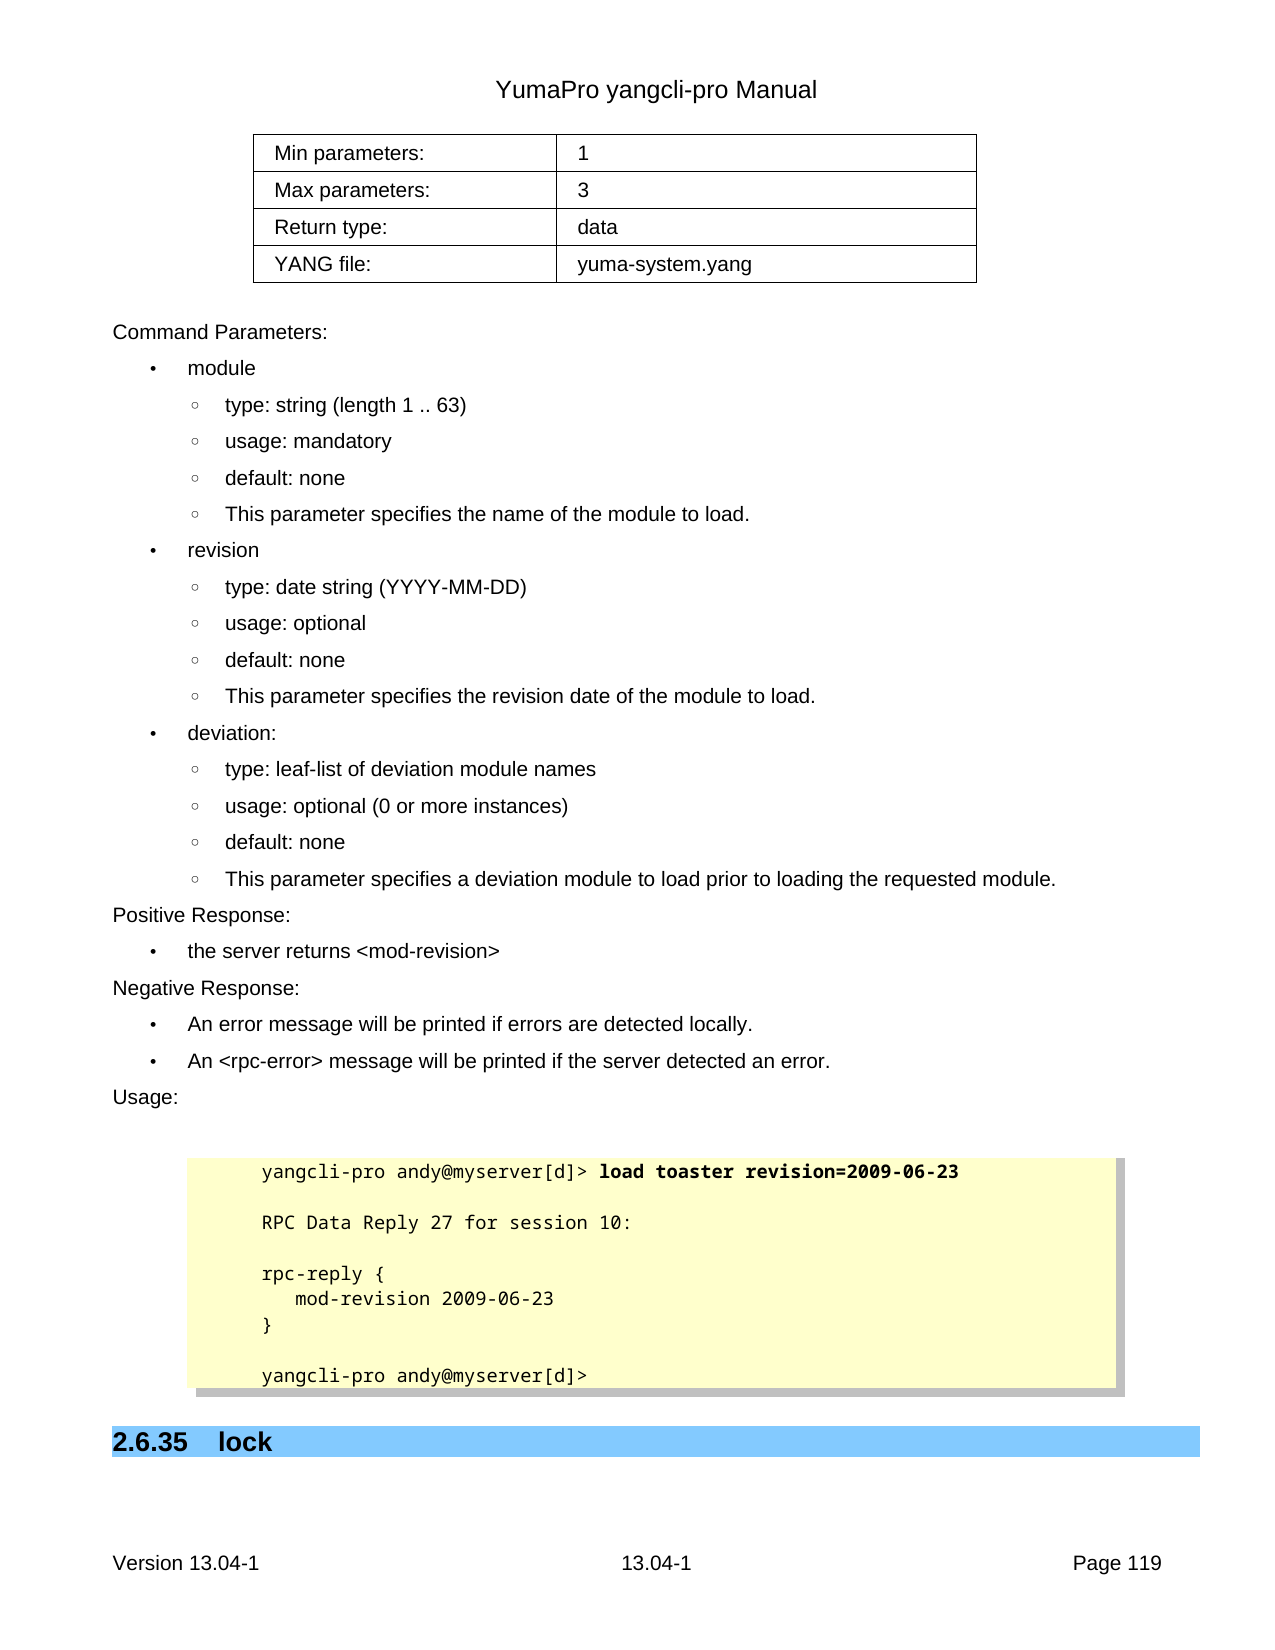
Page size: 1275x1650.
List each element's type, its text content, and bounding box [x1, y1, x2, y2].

text Usage: [112, 1085, 1200, 1109]
table_cell 1 [557, 135, 976, 171]
subtitle lock [112, 1426, 1200, 1457]
list An error message will be printed if errors are detected locally. [150, 1012, 1200, 1036]
list the server returns <mod-revision> [150, 939, 1200, 963]
list revision [150, 538, 1200, 562]
text Command Parameters: [112, 319, 1200, 343]
text RPC Data Reply 27 for session 10: [187, 1209, 1116, 1235]
table_cell 3 [557, 172, 976, 208]
table_cell Max parameters: [254, 172, 556, 208]
text Negative Response: [112, 976, 1200, 1000]
text mod-revision 2009-06-23 [187, 1286, 1116, 1311]
table_cell yuma-system.yang [557, 246, 976, 282]
list deviation: [150, 721, 1200, 744]
table_cell YANG file: [254, 246, 556, 282]
list default: none [187, 830, 1200, 854]
list This parameter specifies the revision date of the module to load. [187, 684, 1200, 708]
text Positive Response: [112, 903, 1200, 927]
table_cell Return type: [254, 209, 556, 245]
list type: date string (YYYY-MM-DD) [187, 575, 1200, 599]
list This parameter specifies the name of the module to load. [187, 502, 1200, 526]
list usage: mandatory [187, 429, 1200, 453]
list module [150, 356, 1200, 380]
table_cell Min parameters: [254, 135, 556, 171]
text yangcli-pro andy@myserver[d]> load toaster revision=2009-06-23 [187, 1158, 1116, 1184]
list An <rpc-error> message will be printed if the server detected an error. [150, 1049, 1200, 1073]
table_cell data [557, 209, 976, 245]
list usage: optional (0 or more instances) [187, 793, 1200, 817]
text rpc-reply { [187, 1260, 1116, 1286]
list usage: optional [187, 611, 1200, 635]
list default: none [187, 648, 1200, 672]
text } [187, 1311, 1116, 1337]
list type: string (length 1 .. 63) [187, 392, 1200, 416]
list type: leaf-list of deviation module names [187, 757, 1200, 781]
list This parameter specifies a deviation module to load prior to loading the requested module. [187, 866, 1200, 890]
list default: none [187, 465, 1200, 489]
text yangcli-pro andy@myserver[d]> [187, 1362, 1116, 1388]
